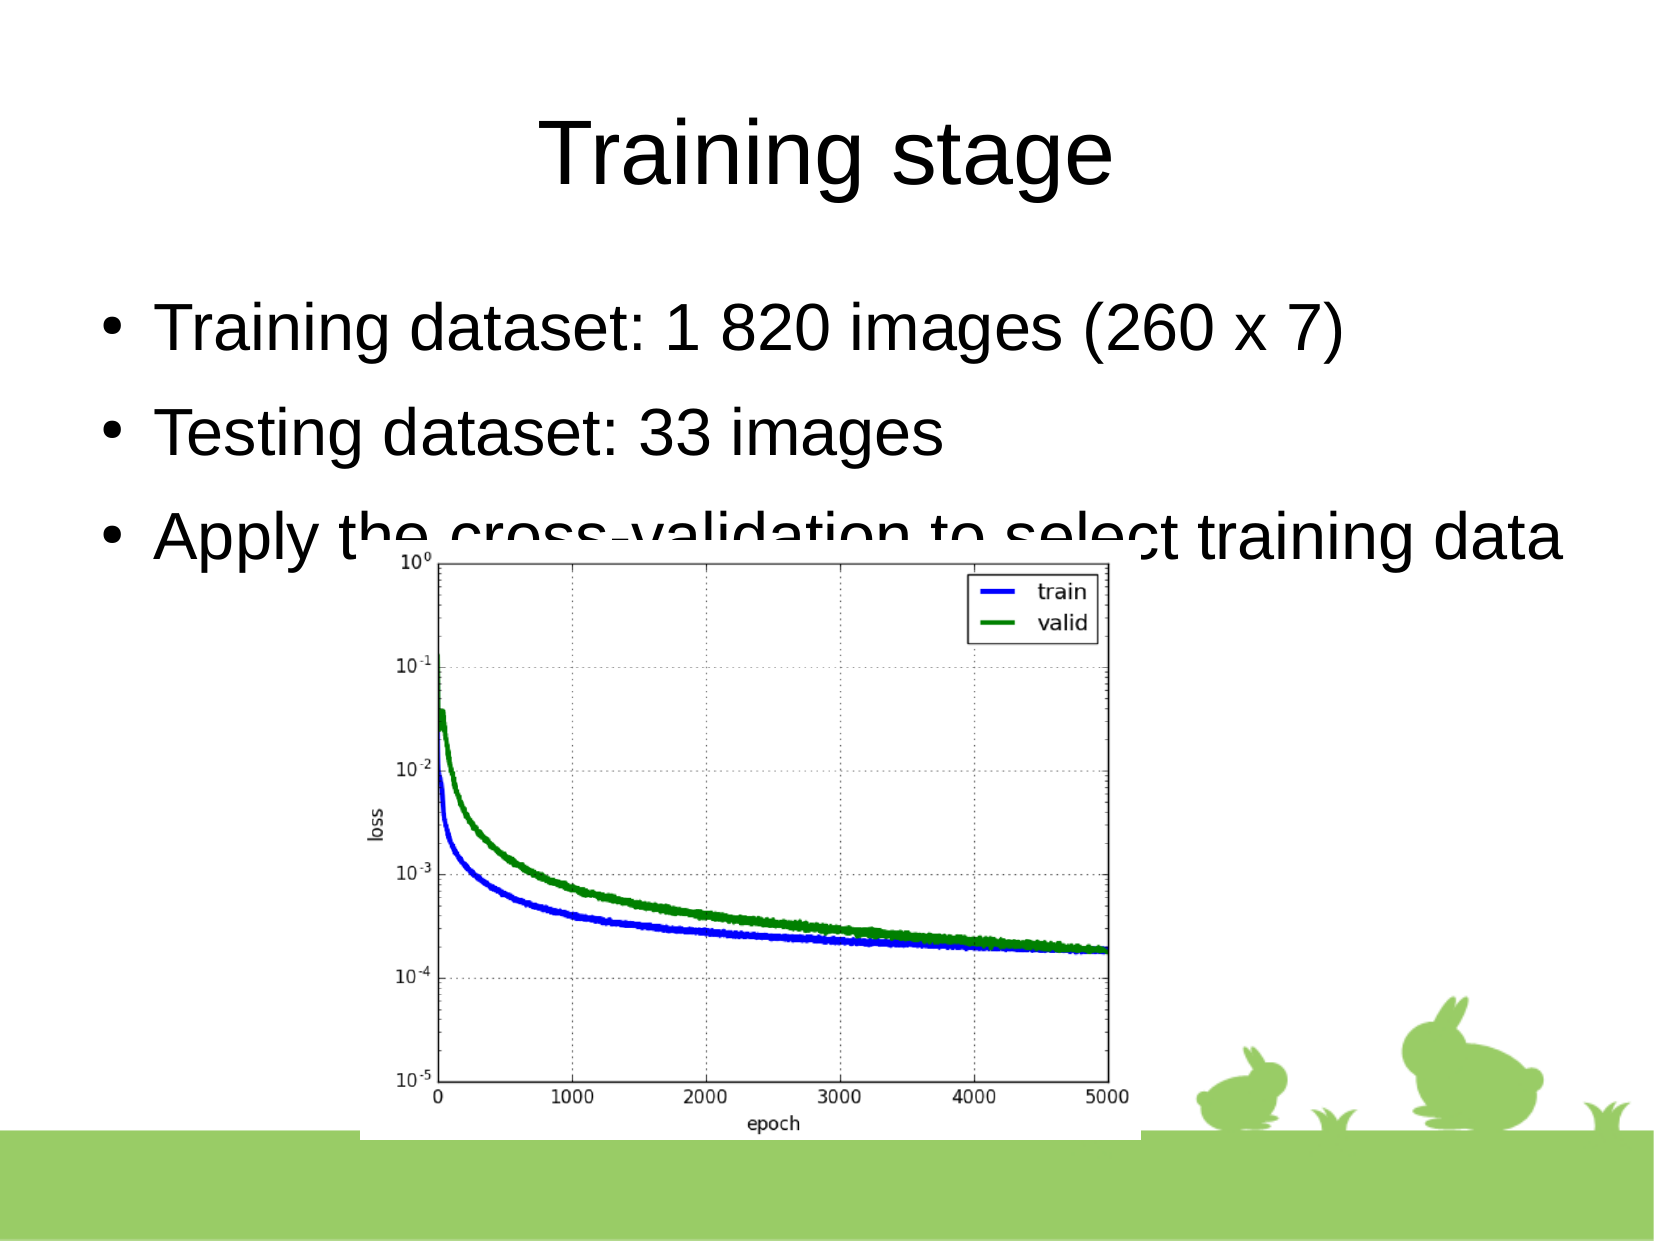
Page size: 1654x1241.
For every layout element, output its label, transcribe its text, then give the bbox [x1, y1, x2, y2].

list Training dataset: 1 820 images (260 x 7) Testing dataset: 33 images Apply the cross-validation to select training data [82, 290, 1571, 1010]
picture [0, 0, 1654, 1241]
title Training stage [82, 49, 1571, 257]
